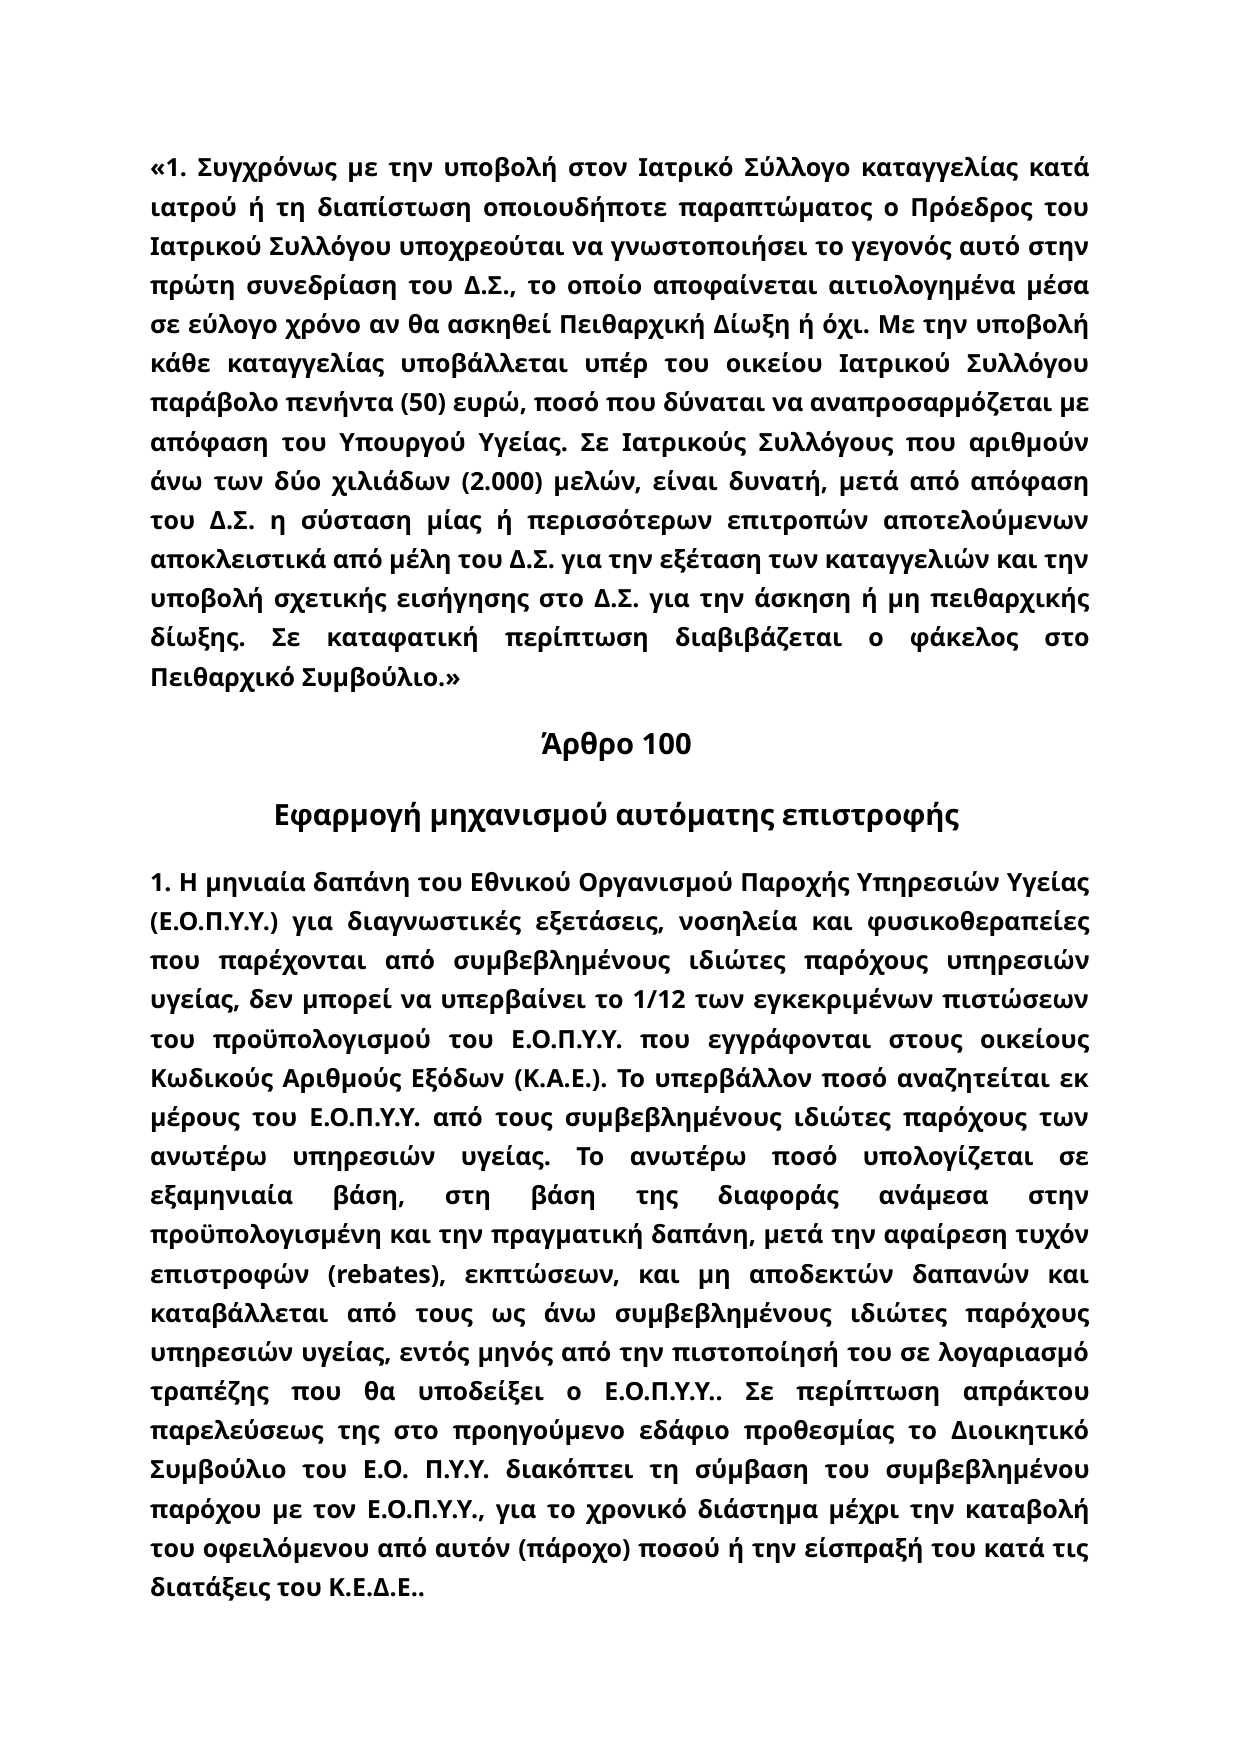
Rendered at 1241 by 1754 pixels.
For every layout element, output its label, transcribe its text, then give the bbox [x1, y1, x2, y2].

subtitle Άρθρο 100 [150, 723, 1090, 763]
text 1. Η μηνιαία δαπάνη του Εθνικού Οργανισμού Παροχής Υπηρεσιών Υγείας (Ε.Ο.Π.Υ.Υ.) για διαγνωστικές εξετάσεις, νοσηλεία και φυσικοθεραπείες που παρέχονται από συμβεβλημένους ιδιώτες παρόχους υπηρεσιών υγείας, δεν μπορεί να υπερβαίνει το 1/12 των εγκεκριμένων πιστώσεων του προϋπολογισμού του Ε.Ο.Π.Υ.Υ. που εγγράφονται στους οικείους Κωδικούς Αριθμούς Εξόδων (Κ.Α.Ε.). Το υπερβάλλον ποσό αναζητείται εκ μέρους του Ε.Ο.Π.Υ.Υ. από τους συμβεβλημένους ιδιώτες παρόχους των ανωτέρω υπηρεσιών υγείας. Το ανωτέρω ποσό υπολογίζεται σε εξαμηνιαία βάση, στη βάση της διαφοράς ανάμεσα στην προϋπολογισμένη και την πραγματική δαπάνη, μετά την αφαίρεση τυχόν επιστροφών (rebates), εκπτώσεων, και μη αποδεκτών δαπανών και καταβάλλεται από τους ως άνω συμβεβλημένους ιδιώτες παρόχους υπηρεσιών υγείας, εντός μηνός από την πιστοποίησή του σε λογαριασμό τραπέζης που θα υποδείξει ο Ε.Ο.Π.Υ.Υ.. Σε περίπτωση απράκτου παρελεύσεως της στο προηγούμενο εδάφιο προθεσμίας το Διοικητικό Συμβούλιο του Ε.Ο. Π.Υ.Υ. διακόπτει τη σύμβαση του συμβεβλημένου παρόχου με τον Ε.Ο.Π.Υ.Υ., για το χρονικό διάστημα μέχρι την καταβολή του οφειλόμενου από αυτόν (πάροχο) ποσού ή την είσπραξή του κατά τις διατάξεις του Κ.Ε.Δ.Ε.. [150, 864, 1090, 1604]
subtitle Εφαρμογή μηχανισμού αυτόματης επιστροφής [150, 794, 1090, 834]
text «1. Συγχρόνως με την υποβολή στον Ιατρικό Σύλλογο καταγγελίας κατά ιατρού ή τη διαπίστωση οποιουδήποτε παραπτώματος ο Πρόεδρος του Ιατρικού Συλλόγου υποχρεούται να γνωστοποιήσει το γεγονός αυτό στην πρώτη συνεδρίαση του Δ.Σ., το οποίο αποφαίνεται αιτιολογημένα μέσα σε εύλογο χρόνο αν θα ασκηθεί Πειθαρχική Δίωξη ή όχι. Με την υποβολή κάθε καταγγελίας υποβάλλεται υπέρ του οικείου Ιατρικού Συλλόγου παράβολο πενήντα (50) ευρώ, ποσό που δύναται να αναπροσαρμόζεται με απόφαση του Υπουργού Υγείας. Σε Ιατρικούς Συλλόγους που αριθμούν άνω των δύο χιλιάδων (2.000) μελών, είναι δυνατή, μετά από απόφαση του Δ.Σ. η σύσταση μίας ή περισσότερων επιτροπών αποτελούμενων αποκλειστικά από μέλη του Δ.Σ. για την εξέταση των καταγγελιών και την υποβολή σχετικής εισήγησης στο Δ.Σ. για την άσκηση ή μη πειθαρχικής δίωξης. Σε καταφατική περίπτωση διαβιβάζεται ο φάκελος στο Πειθαρχικό Συμβούλιο.» [150, 150, 1090, 693]
